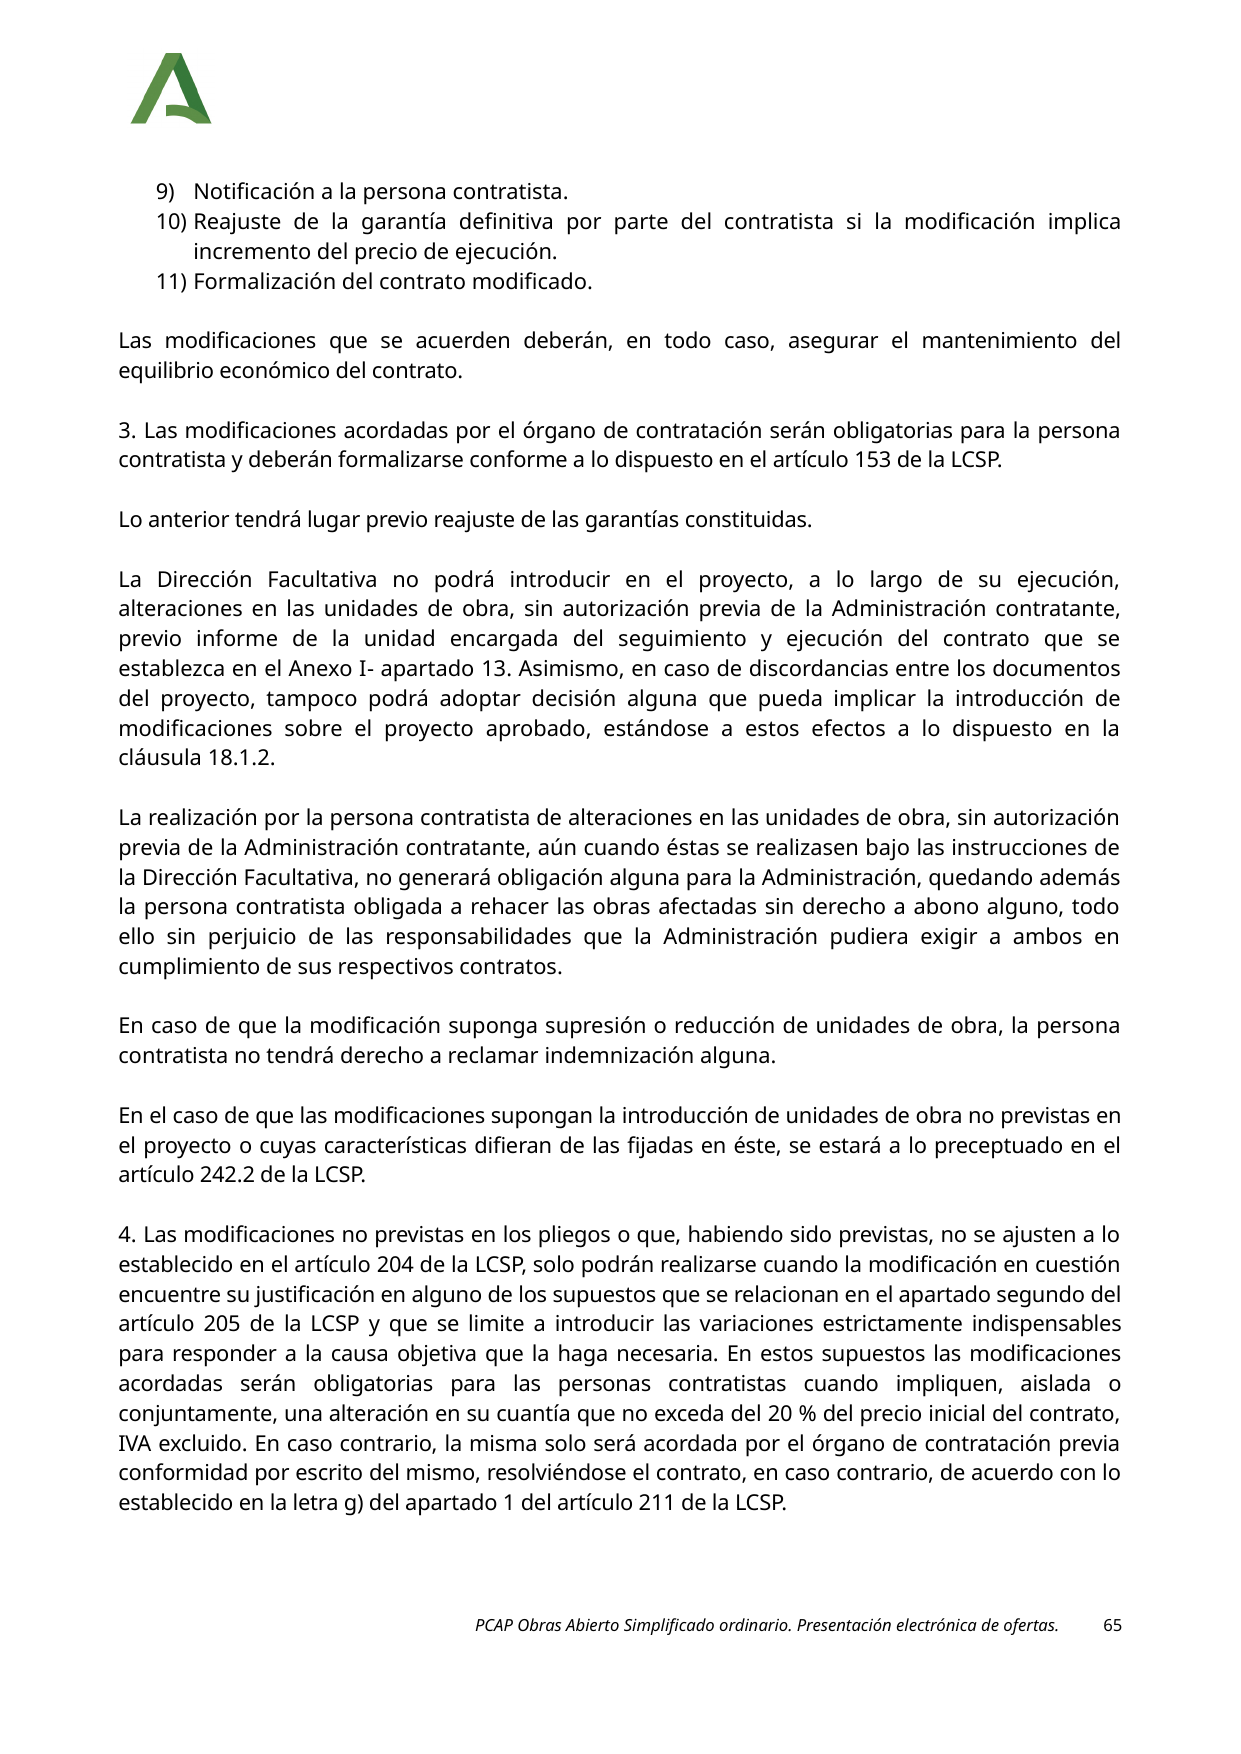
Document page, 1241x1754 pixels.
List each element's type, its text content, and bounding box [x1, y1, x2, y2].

text En caso de que la modificación suponga supresión o reducción de unidades de obra, la persona contratista no tendrá derecho a reclamar indemnización alguna. [118, 1011, 1122, 1070]
text La Dirección Facultativa no podrá introducir en el proyecto, a lo largo de su ejecución, alteraciones en las unidades de obra, sin autorización previa de la Administración contratante, previo informe de la unidad encargada del seguimiento y ejecución del contrato que se establezca en el Anexo I- apartado 13. Asimismo, en caso de discordancias entre los documentos del proyecto, tampoco podrá adoptar decisión alguna que pueda implicar la introducción de modificaciones sobre el proyecto aprobado, estándose a estos efectos a lo dispuesto en la cláusula 18.1.2. [118, 564, 1122, 772]
picture [127, 48, 216, 128]
list Notificación a la persona contratista. [156, 176, 1122, 206]
list Formalización del contrato modificado. [156, 266, 1122, 296]
text Lo anterior tendrá lugar previo reajuste de las garantías constituidas. [118, 504, 1122, 534]
text En el caso de que las modificaciones supongan la introducción de unidades de obra no previstas en el proyecto o cuyas características difieran de las fijadas en éste, se estará a lo preceptuado en el artículo 242.2 de la LCSP. [118, 1100, 1122, 1189]
list Reajuste de la garantía definitiva por parte del contratista si la modificación implica incremento del precio de ejecución. [156, 206, 1122, 266]
text 3. Las modificaciones acordadas por el órgano de contratación serán obligatorias para la persona contratista y deberán formalizarse conforme a lo dispuesto en el artículo 153 de la LCSP. [118, 415, 1122, 474]
text La realización por la persona contratista de alteraciones en las unidades de obra, sin autorización previa de la Administración contratante, aún cuando éstas se realizasen bajo las instrucciones de la Dirección Facultativa, no generará obligación alguna para la Administración, quedando además la persona contratista obligada a rehacer las obras afectadas sin derecho a abono alguno, todo ello sin perjuicio de las responsabilidades que la Administración pudiera exigir a ambos en cumplimiento de sus respectivos contratos. [118, 802, 1122, 981]
text Las modificaciones que se acuerden deberán, en todo caso, asegurar el mantenimiento del equilibrio económico del contrato. [118, 325, 1122, 385]
text 4. Las modificaciones no previstas en los pliegos o que, habiendo sido previstas, no se ajusten a lo establecido en el artículo 204 de la LCSP, solo podrán realizarse cuando la modificación en cuestión encuentre su justificación en alguno de los supuestos que se relacionan en el apartado segundo del artículo 205 de la LCSP y que se limite a introducir las variaciones estrictamente indispensables para responder a la causa objetiva que la haga necesaria. En estos supuestos las modificaciones acordadas serán obligatorias para las personas contratistas cuando impliquen, aislada o conjuntamente, una alteración en su cuantía que no exceda del 20 % del precio inicial del contrato, IVA excluido. En caso contrario, la misma solo será acordada por el órgano de contratación previa conformidad por escrito del mismo, resolviéndose el contrato, en caso contrario, de acuerdo con lo establecido en la letra g) del apartado 1 del artículo 211 de la LCSP. [118, 1219, 1122, 1517]
